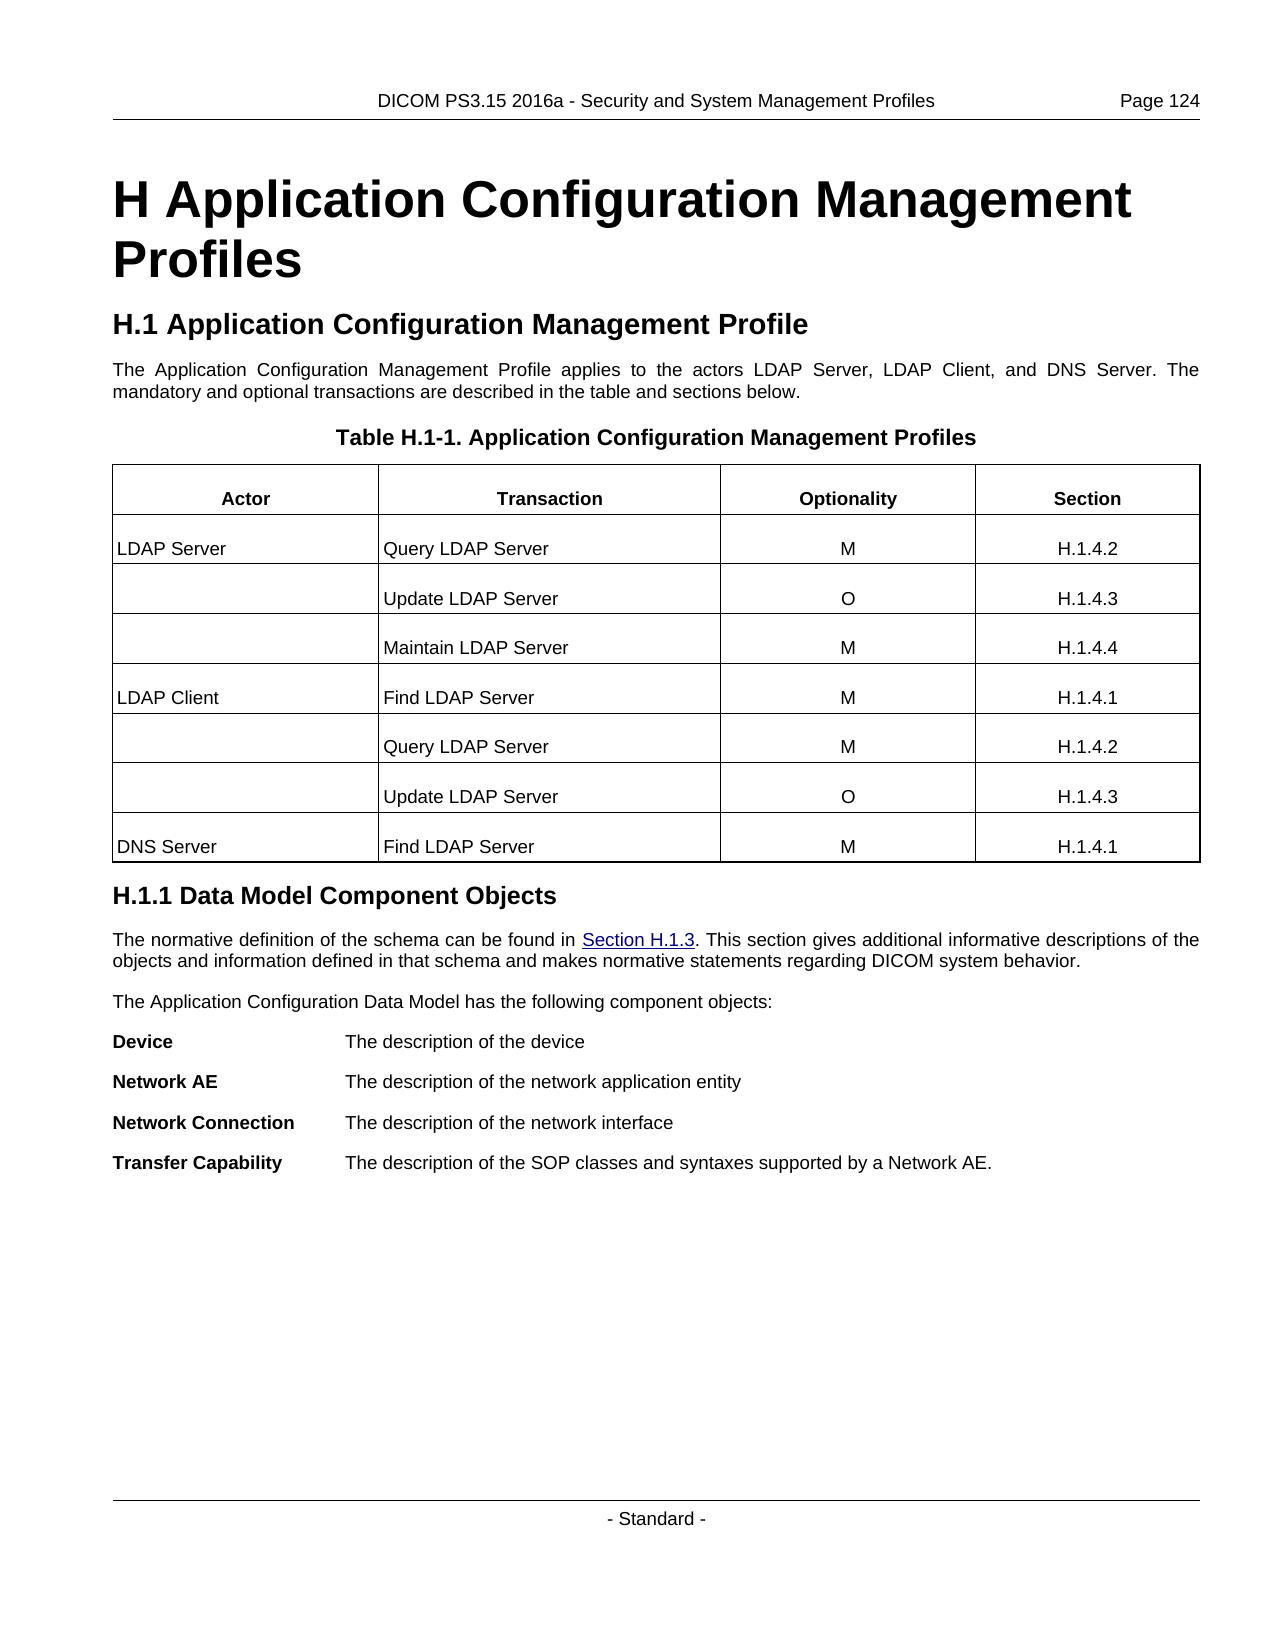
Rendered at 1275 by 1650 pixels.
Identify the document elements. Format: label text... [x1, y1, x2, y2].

text The normative definition of the schema can be found in Section H.1.3. This section gives additional informative descriptions of the objects and information defined in that schema and makes normative statements regarding DICOM system behavior. [112, 929, 1200, 972]
table_cell H.1.4.4 [976, 614, 1199, 663]
text Network AE The description of the network application entity [112, 1071, 1200, 1093]
table_cell Find LDAP Server [379, 813, 720, 861]
table_cell M [721, 515, 975, 563]
text The Application Configuration Data Model has the following component objects: [112, 991, 1200, 1012]
table_cell [113, 763, 378, 812]
text H Application Configuration Management Profiles [112, 169, 1200, 288]
text Network Connection The description of the network interface [112, 1112, 1200, 1133]
text Transfer Capability The description of the SOP classes and syntaxes supported by a Network AE. [112, 1152, 1200, 1173]
table_cell M [721, 664, 975, 712]
table_cell [113, 714, 378, 762]
table_header Section [976, 465, 1199, 514]
table_cell H.1.4.1 [976, 664, 1199, 712]
table_cell Maintain LDAP Server [379, 614, 720, 663]
table_cell LDAP Client [113, 664, 378, 712]
table_cell Query LDAP Server [379, 515, 720, 563]
table_cell H.1.4.3 [976, 763, 1199, 812]
table_header Transaction [379, 465, 720, 514]
table_cell M [721, 813, 975, 861]
table_cell Find LDAP Server [379, 664, 720, 712]
table_cell Query LDAP Server [379, 714, 720, 762]
table_header Actor [113, 465, 378, 514]
text Device The description of the device [112, 1031, 1200, 1052]
table_cell Update LDAP Server [379, 763, 720, 812]
table_cell DNS Server [113, 813, 378, 861]
table_cell O [721, 763, 975, 812]
table_cell H.1.4.2 [976, 515, 1199, 563]
text H.1 Application Configuration Management Profile [112, 307, 1200, 340]
table_cell H.1.4.3 [976, 564, 1199, 613]
text The Application Configuration Management Profile applies to the actors LDAP Server, LDAP Client, and DNS Server. The mandatory and optional transactions are described in the table and sections below. [112, 359, 1200, 402]
table_cell LDAP Server [113, 515, 378, 563]
table_cell M [721, 714, 975, 762]
table_cell Update LDAP Server [379, 564, 720, 613]
table_cell M [721, 614, 975, 663]
table_cell [113, 564, 378, 613]
table_header Optionality [721, 465, 975, 514]
table_cell O [721, 564, 975, 613]
text H.1.1 Data Model Component Objects [112, 881, 1200, 910]
table_cell H.1.4.1 [976, 813, 1199, 861]
table_cell [113, 614, 378, 663]
text Table H.1-1. Application Configuration Management Profiles [112, 424, 1200, 450]
table_cell H.1.4.2 [976, 714, 1199, 762]
